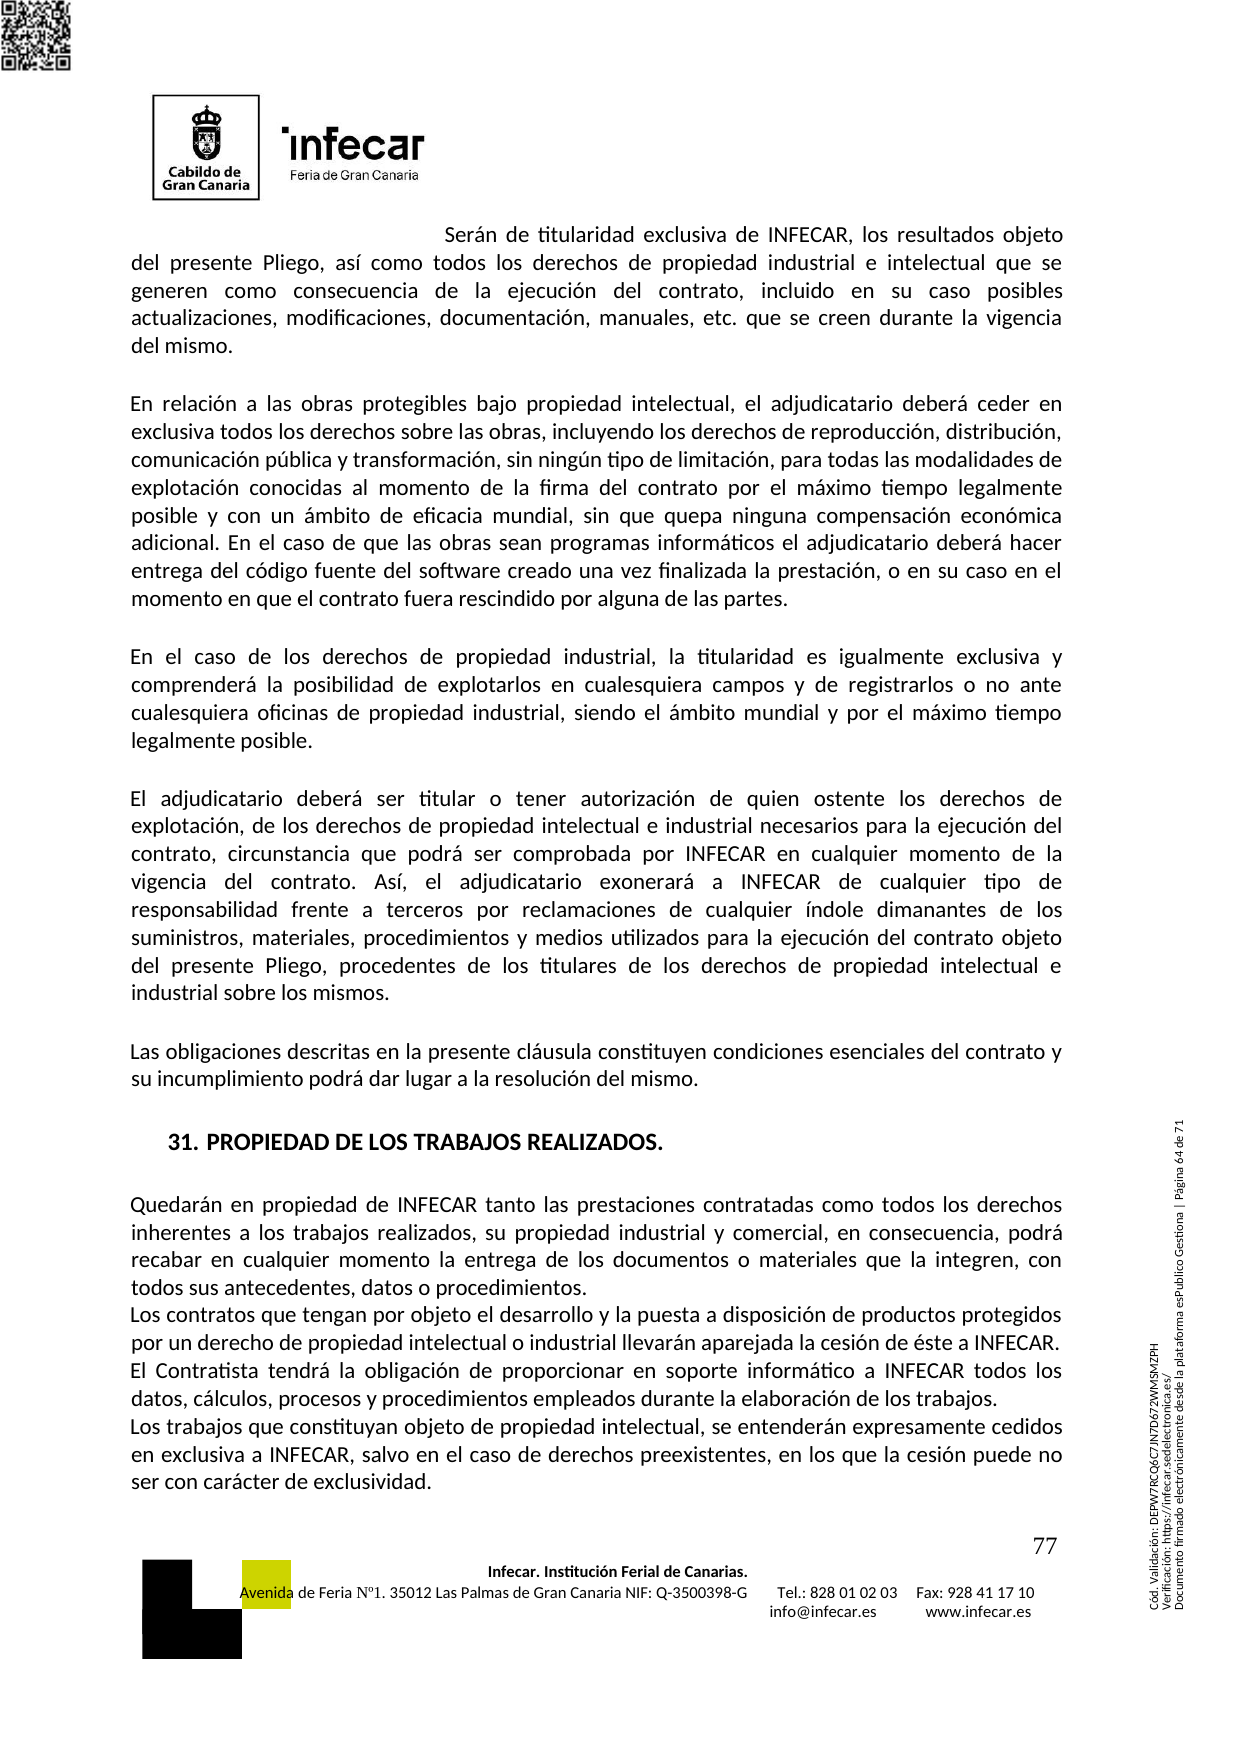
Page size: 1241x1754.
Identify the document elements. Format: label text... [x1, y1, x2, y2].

text El adjudicatario deberá ser titular o tener autorización de quien ostente los derechos de explotación, de los derechos de propiedad intelectual e industrial necesarios para la ejecución del contrato, circunstancia que podrá ser comprobada por INFECAR en cualquier momento de la vigencia del contrato. Así, el adjudicatario exonerará a INFECAR de cualquier tipo de responsabilidad frente a terceros por reclamaciones de cualquier índole dimanantes de los suministros, materiales, procedimientos y medios utilizados para la ejecución del contrato objeto del presente Pliego, procedentes de los titulares de los derechos de propiedad intelectual e industrial sobre los mismos. [130, 784, 1064, 1007]
text Serán de titularidad exclusiva de INFECAR, los resultados objeto del presente Pliego, así como todos los derechos de propiedad industrial e intelectual que se generen como consecuencia de la ejecución del contrato, incluido en su caso posibles actualizaciones, modificaciones, documentación, manuales, etc. que se creen durante la vigencia del mismo. [130, 220, 1064, 359]
text En relación a las obras protegibles bajo propiedad intelectual, el adjudicatario deberá ceder en exclusiva todos los derechos sobre las obras, incluyendo los derechos de reproducción, distribución, comunicación pública y transformación, sin ningún tipo de limitación, para todas las modalidades de explotación conocidas al momento de la firma del contrato por el máximo tiempo legalmente posible y con un ámbito de eficacia mundial, sin que quepa ninguna compensación económica adicional. En el caso de que las obras sean programas informáticos el adjudicatario deberá hacer entrega del código fuente del software creado una vez finalizada la prestación, o en su caso en el momento en que el contrato fuera rescindido por alguna de las partes. [130, 390, 1064, 612]
text 31. PROPIEDAD DE LOS TRABAJOS REALIZADOS. [167, 1126, 1065, 1156]
text En el caso de los derechos de propiedad industrial, la titularidad es igualmente exclusiva y comprenderá la posibilidad de explotarlos en cualesquiera campos y de registrarlos o no ante cualesquiera oficinas de propiedad industrial, siendo el ámbito mundial y por el máximo tiempo legalmente posible. [130, 643, 1064, 754]
text Los trabajos que constituyan objeto de propiedad intelectual, se entenderán expresamente cedidos en exclusiva a INFECAR, salvo en el caso de derechos preexistentes, en los que la cesión puede no ser con carácter de exclusividad. [130, 1413, 1064, 1495]
text Los contratos que tengan por objeto el desarrollo y la puesta a disposición de productos protegidos por un derecho de propiedad intelectual o industrial llevarán aparejada la cesión de éste a INFECAR. [130, 1301, 1064, 1356]
text Las obligaciones descritas en la presente cláusula constituyen condiciones esenciales del contrato y su incumplimiento podrá dar lugar a la resolución del mismo. [130, 1037, 1064, 1092]
text Quedarán en propiedad de INFECAR tanto las prestaciones contratadas como todos los derechos inherentes a los trabajos realizados, su propiedad industrial y comercial, en consecuencia, podrá recabar en cualquier momento la entrega de los documentos o materiales que la integren, con todos sus antecedentes, datos o procedimientos. [130, 1191, 1064, 1301]
text El Contratista tendrá la obligación de proporcionar en soporte informático a INFECAR todos los datos, cálculos, procesos y procedimientos empleados durante la elaboración de los trabajos. [130, 1357, 1064, 1412]
